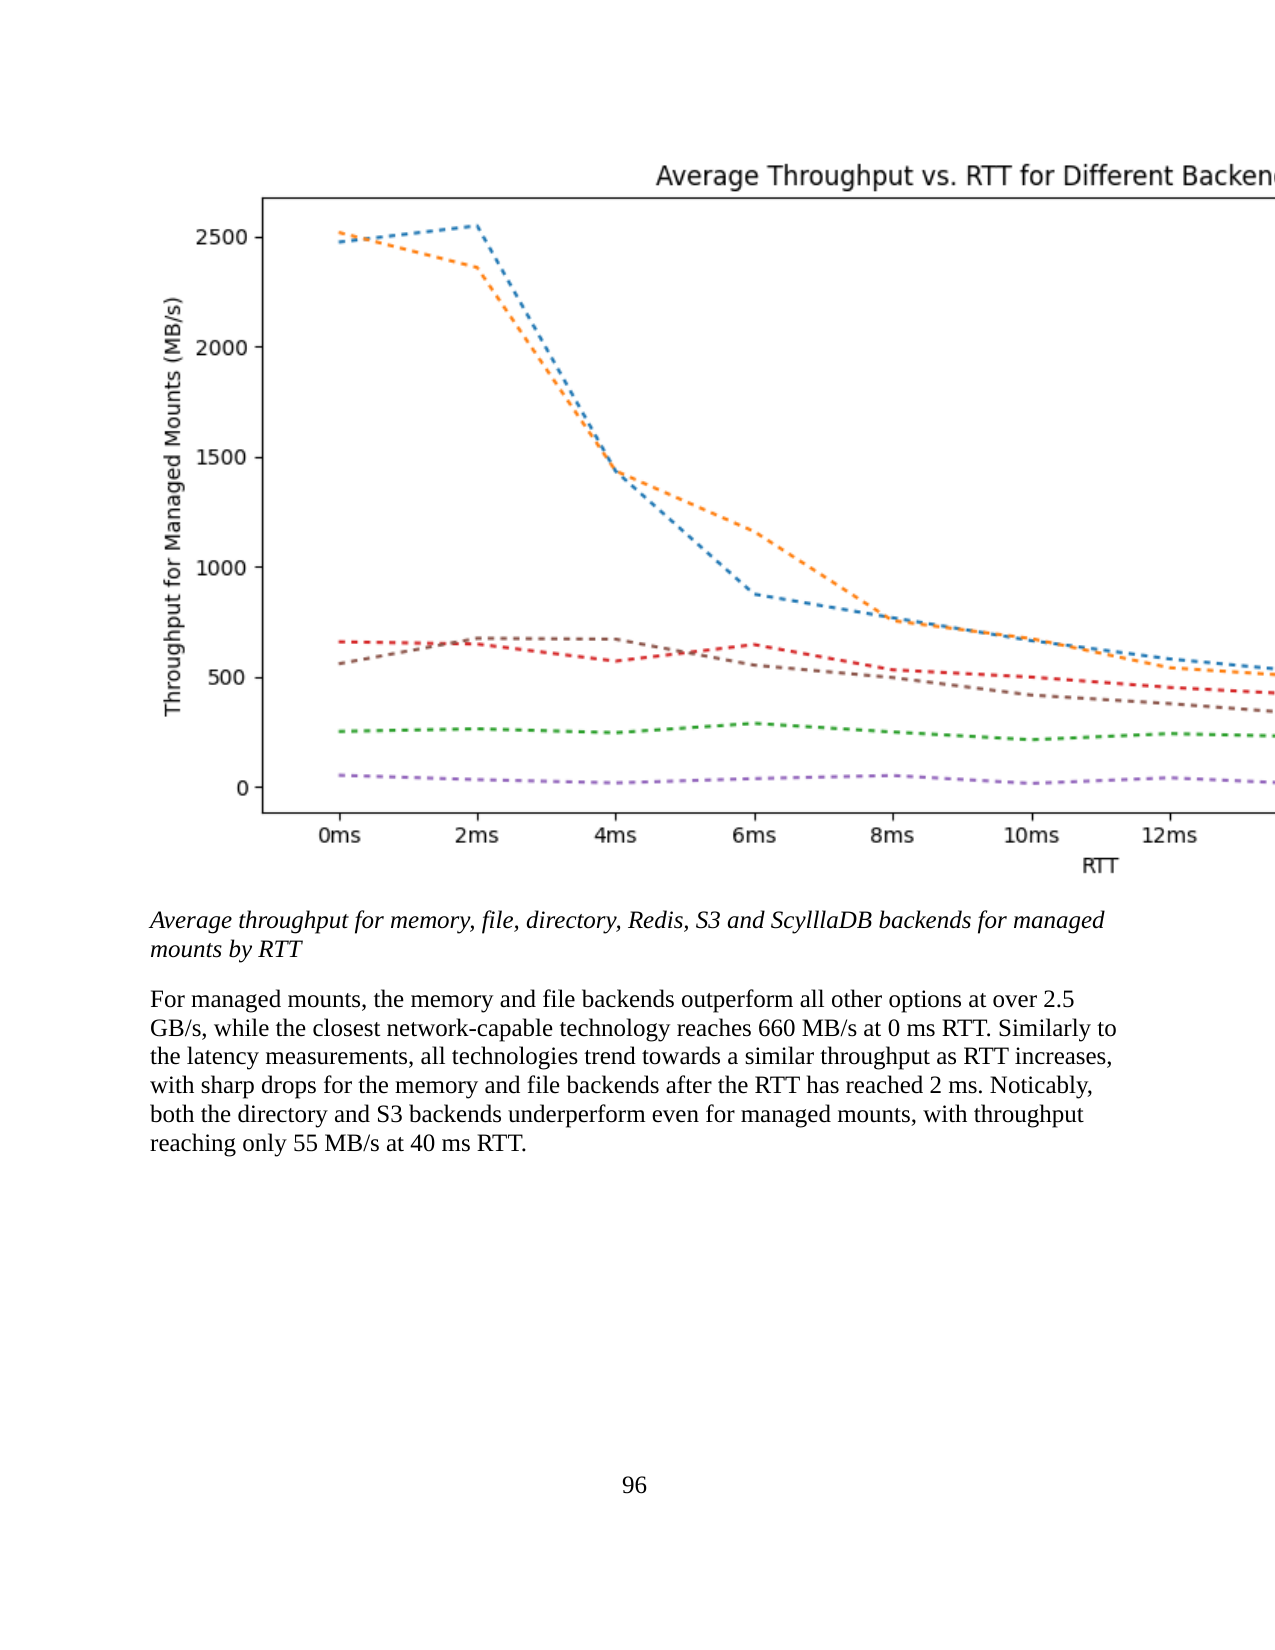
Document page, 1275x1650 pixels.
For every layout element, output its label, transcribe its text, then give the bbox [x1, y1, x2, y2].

picture [150, 150, 1275, 893]
text Average throughput for memory, file, directory, Redis, S3 and ScylllaDB backends for managed mounts by RTT [150, 905, 1125, 962]
text For managed mounts, the memory and file backends outperform all other options at over 2.5 GB/s, while the closest network-capable technology reaches 660 MB/s at 0 ms RTT. Similarly to the latency measurements, all technologies trend towards a similar throughput as RTT increases, with sharp drops for the memory and file backends after the RTT has reached 2 ms. Noticably, both the directory and S3 backends underperform even for managed mounts, with throughput reaching only 55 MB/s at 40 ms RTT. [150, 984, 1125, 1156]
